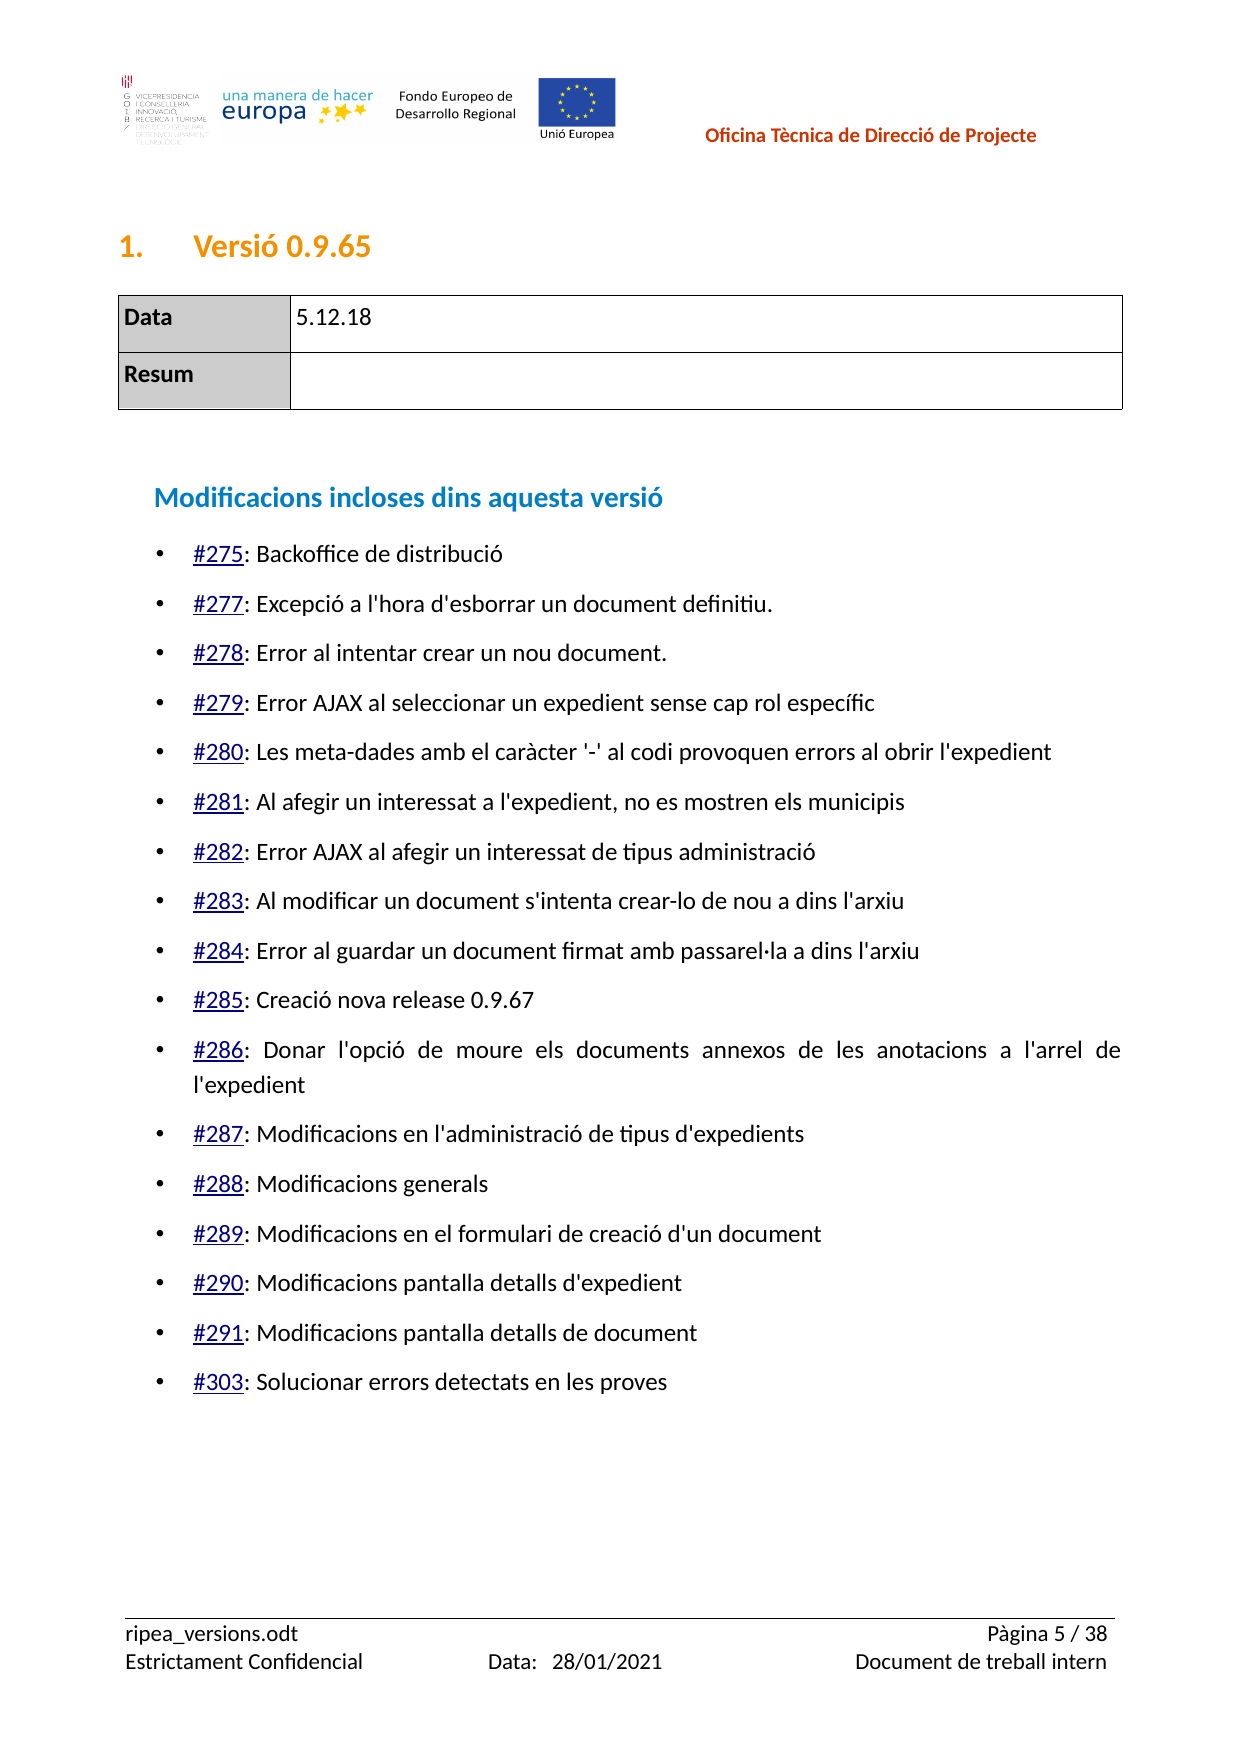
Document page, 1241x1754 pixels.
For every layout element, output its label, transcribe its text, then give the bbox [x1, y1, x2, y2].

list #287: Modificacions en l'administració de tipus d'expedients [156, 1118, 1122, 1149]
list #285: Creació nova release 0.9.67 [156, 984, 1122, 1015]
table_header Data [119, 296, 290, 352]
picture [118, 73, 213, 147]
list #290: Modificacions pantalla detalls d'expedient [156, 1267, 1122, 1298]
table_header 5.12.18 [291, 296, 1122, 352]
list #282: Error AJAX al afegir un interessat de tipus administració [156, 836, 1122, 866]
list #303: Solucionar errors detectats en les proves [156, 1366, 1122, 1397]
table_cell [291, 353, 1122, 408]
list #289: Modificacions en el formulari de creació d'un document [156, 1218, 1122, 1248]
table_cell Resum [119, 353, 290, 408]
list #284: Error al guardar un document firmat amb passarel·la a dins l'arxiu [156, 935, 1122, 965]
list #283: Al modificar un document s'intenta crear-lo de nou a dins l'arxiu [156, 885, 1122, 916]
list #281: Al afegir un interessat a l'expedient, no es mostren els municipis [156, 786, 1122, 817]
list #275: Backoffice de distribució [156, 538, 1122, 569]
picture [219, 73, 621, 147]
list #277: Excepció a l'hora d'esborrar un document definitiu. [156, 588, 1122, 618]
list #286: Donar l'opció de moure els documents annexos de les anotacions a l'arrel de l'expedient [156, 1034, 1122, 1099]
list #291: Modificacions pantalla detalls de document [156, 1317, 1122, 1347]
subtitle Modificacions incloses dins aquesta versió [153, 479, 1122, 514]
list #288: Modificacions generals [156, 1168, 1122, 1199]
subtitle Versió 0.9.65 [118, 225, 1122, 266]
list #278: Error al intentar crear un nou document. [156, 637, 1122, 668]
list #280: Les meta-dades amb el caràcter '-' al codi provoquen errors al obrir l'expedient [156, 736, 1122, 767]
list #279: Error AJAX al seleccionar un expedient sense cap rol específic [156, 687, 1122, 717]
